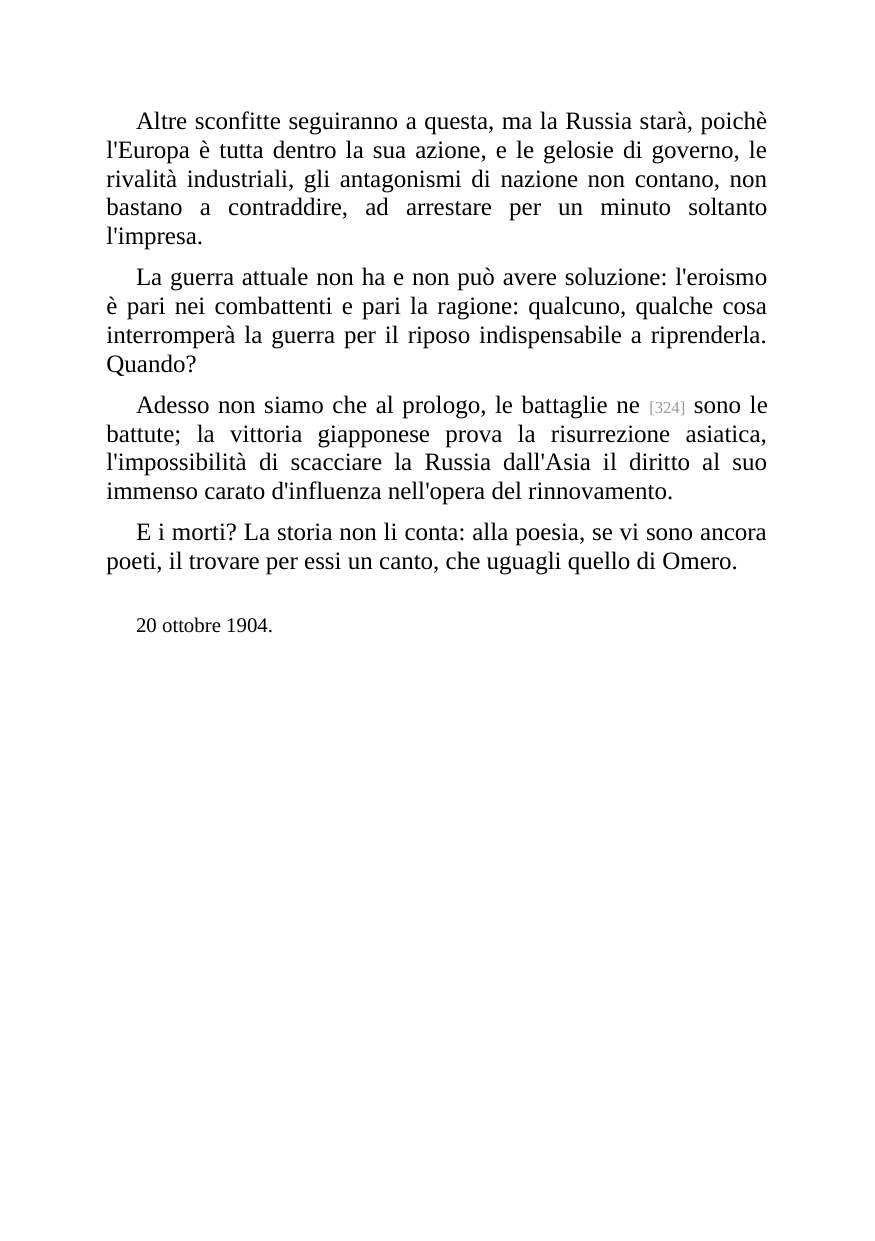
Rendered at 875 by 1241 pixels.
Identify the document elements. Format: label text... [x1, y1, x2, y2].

text Altre sconfitte seguiranno a questa, ma la Russia starà, poichè l'Europa è tutta dentro la sua azione, e le gelosie di governo, le rivalità industriali, gli antagonismi di nazione non contano, non bastano a contraddire, ad arrestare per un minuto soltanto l'impresa. [106, 106, 768, 250]
text Adesso non siamo che al prologo, le battaglie ne [324] sono le battute; la vittoria giapponese prova la risurrezione asiatica, l'impossibilità di scacciare la Russia dall'Asia il diritto al suo immenso carato d'influenza nell'opera del rinnovamento. [106, 390, 768, 505]
text 20 ottobre 1904. [106, 612, 768, 637]
text La guerra attuale non ha e non può avere soluzione: l'eroismo è pari nei combattenti e pari la ragione: qualcuno, qualche cosa interromperà la guerra per il riposo indispensabile a riprenderla. Quando? [106, 262, 768, 377]
text E i morti? La storia non li conta: alla poesia, se vi sono ancora poeti, il trovare per essi un canto, che uguagli quello di Omero. [106, 517, 768, 575]
